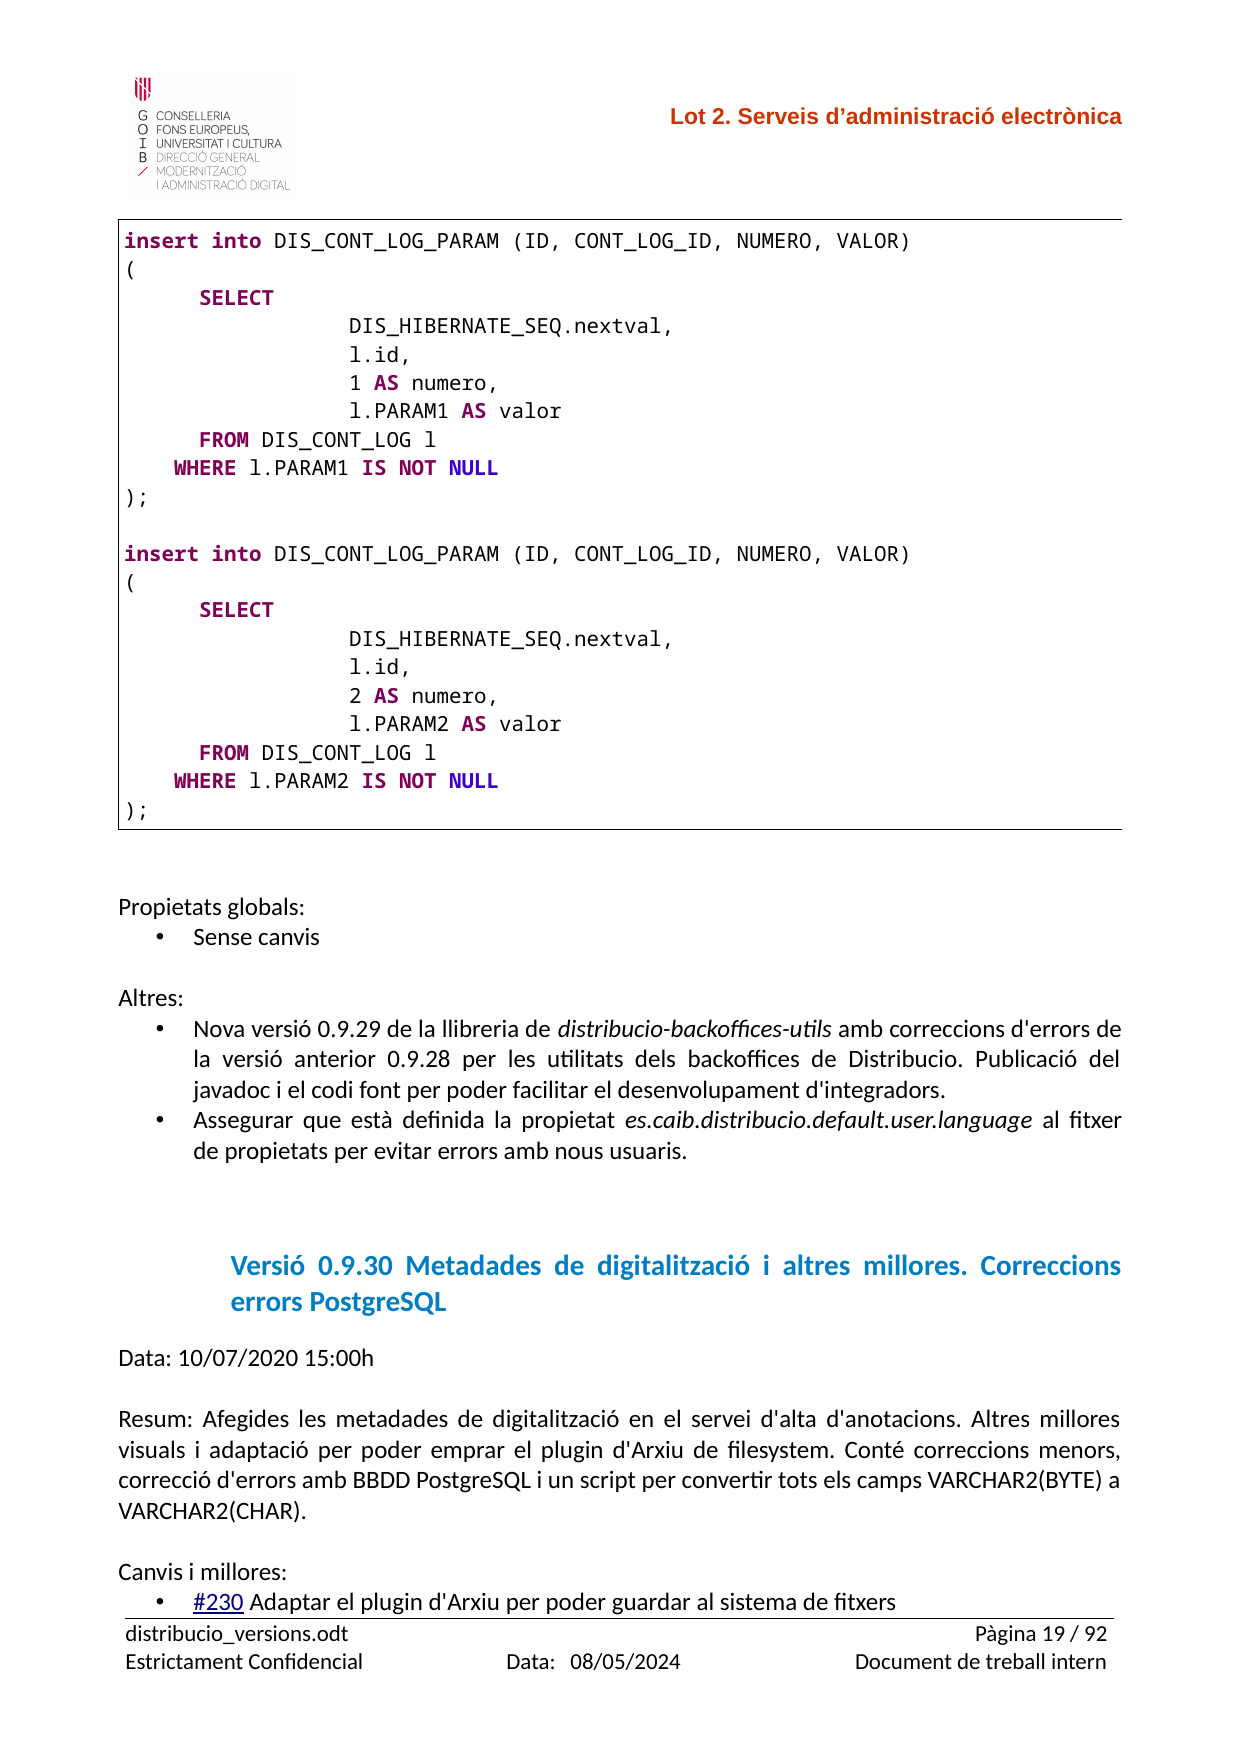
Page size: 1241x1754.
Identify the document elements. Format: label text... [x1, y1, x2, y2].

list Assegurar que està definida la propietat es.caib.distribucio.default.user.language al fitxer de propietats per evitar errors amb nous usuaris. [156, 1104, 1122, 1166]
text Data: 10/07/2020 15:00h [118, 1342, 1122, 1373]
text Altres: [118, 982, 1122, 1013]
text Resum: Afegides les metadades de digitalització en el servei d'alta d'anotacions. Altres millores visuals i adaptació per poder emprar el plugin d'Arxiu de filesystem. Conté correccions menors, correcció d'errors amb BBDD PostgreSQL i un script per convertir tots els camps VARCHAR2(BYTE) a VARCHAR2(CHAR). [118, 1403, 1122, 1525]
subtitle Versió 0.9.30 Metadades de digitalització i altres millores. Correccions errors PostgreSQL [153, 1247, 1122, 1318]
list #230 Adaptar el plugin d'Arxiu per poder guardar al sistema de fitxers [156, 1586, 1122, 1617]
picture [126, 70, 299, 197]
text Propietats globals: [118, 891, 1122, 921]
list Sense canvis [156, 921, 1122, 952]
table_header insert into DIS_CONT_LOG_PARAM (ID, CONT_LOG_ID, NUMERO, VALOR) ( SELECT DIS_HIBERNATE_SEQ.nextval, l.id, 1 AS numero, l.PARAM1 AS valor FROM DIS_CONT_LOG l WHERE l.PARAM1 IS NOT NULL ); insert into DIS_CONT_LOG_PARAM (ID, CONT_LOG_ID, NUMERO, VALOR) ( SELECT DIS_HIBERNATE_SEQ.nextval, l.id, 2 AS numero, l.PARAM2 AS valor FROM DIS_CONT_LOG l WHERE l.PARAM2 IS NOT NULL ); [119, 220, 1122, 829]
list Nova versió 0.9.29 de la llibreria de distribucio-backoffices-utils amb correccions d'errors de la versió anterior 0.9.28 per les utilitats dels backoffices de Distribucio. Publicació del javadoc i el codi font per poder facilitar el desenvolupament d'integradors. [156, 1013, 1122, 1104]
text Canvis i millores: [118, 1556, 1122, 1586]
